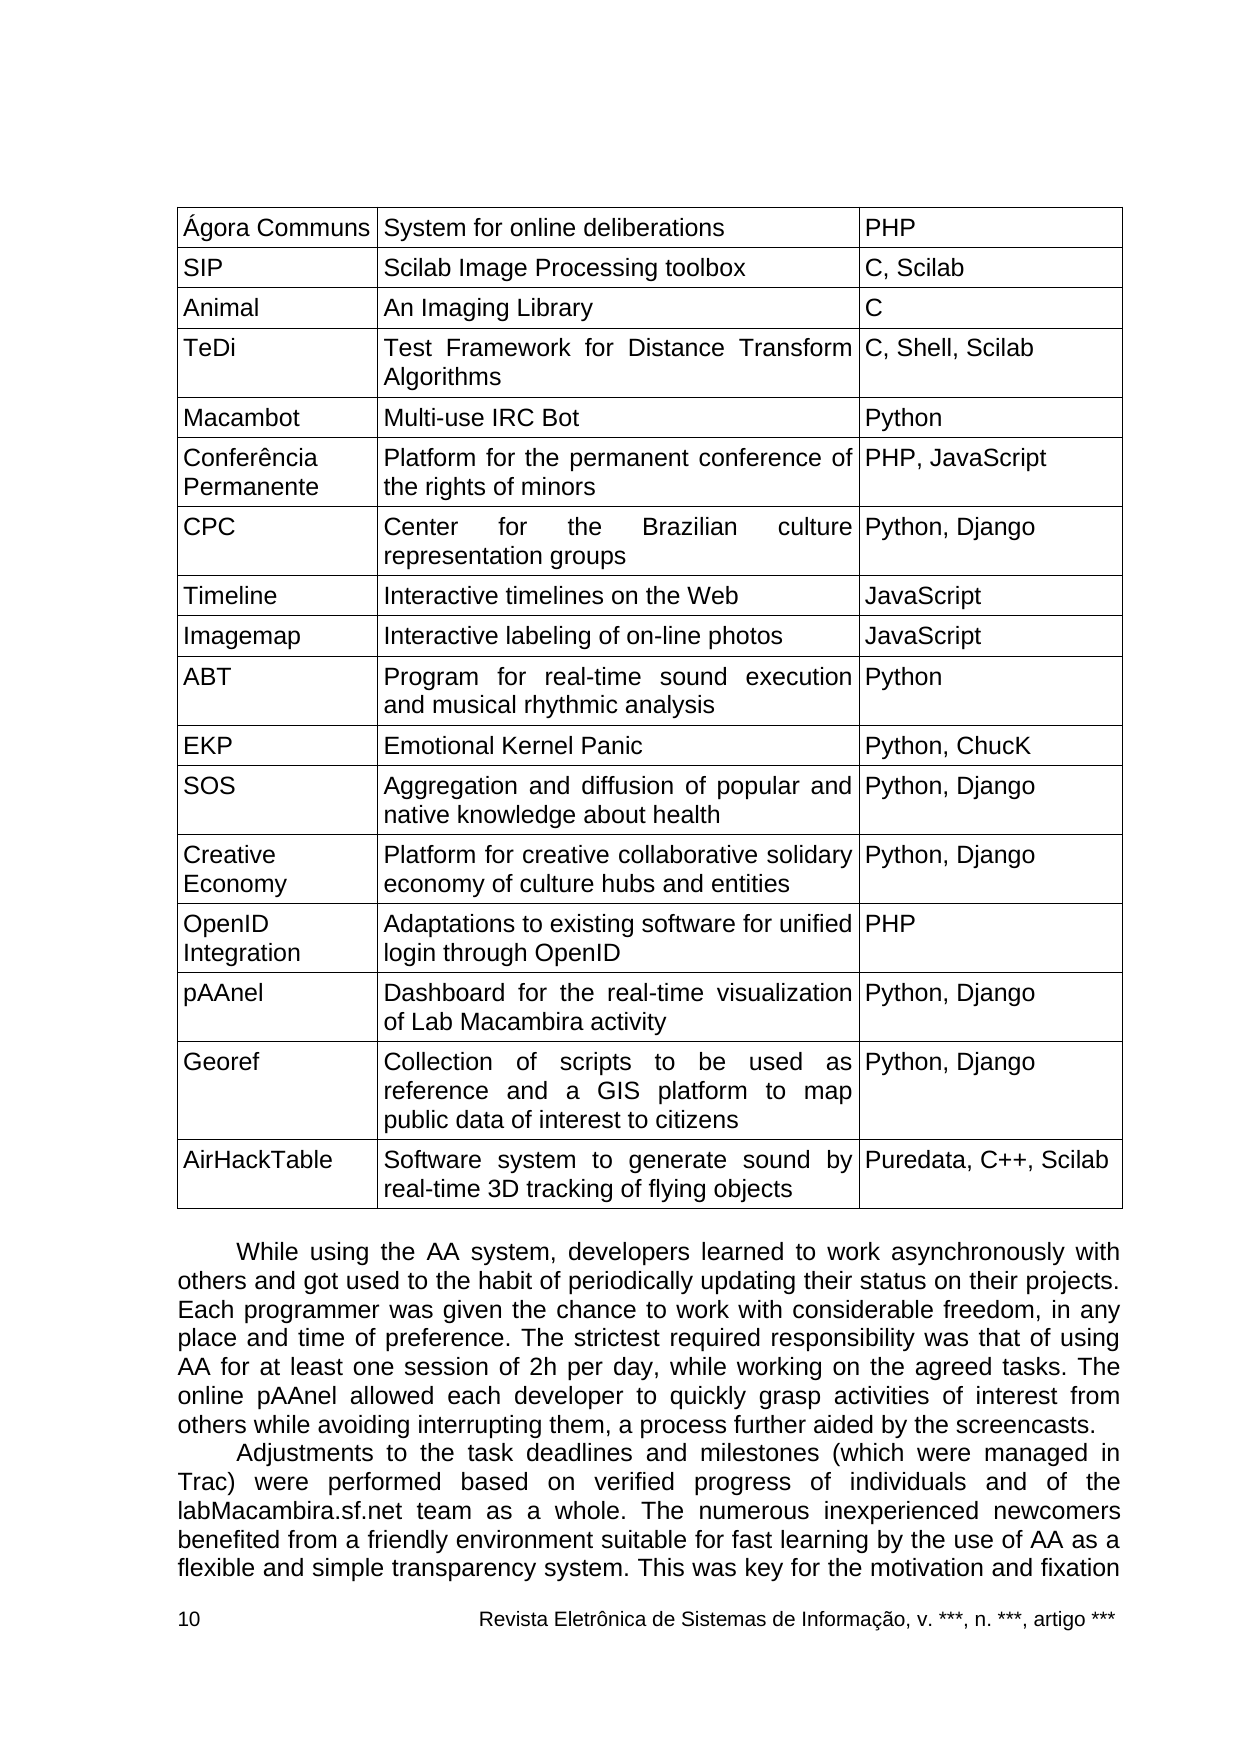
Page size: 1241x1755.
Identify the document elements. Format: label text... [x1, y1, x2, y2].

text While using the AA system, developers learned to work asynchronously with others and got used to the habit of periodically updating their status on their projects. Each programmer was given the chance to work with considerable freedom, in any place and time of preference. The strictest required responsibility was that of using AA for at least one session of 2h per day, while working on the agreed tasks. The online pAAnel allowed each developer to quickly grasp activities of interest from others while avoiding interrupting them, a process further aided by the screencasts. [177, 1237, 1122, 1438]
table_cell OpenID Integration [178, 904, 377, 972]
table_cell Adaptations to existing software for unified login through OpenID [378, 904, 859, 972]
table_cell EKP [178, 726, 377, 765]
table_cell AirHackTable [178, 1140, 377, 1208]
table_cell PHP [860, 904, 1122, 972]
table_cell Emotional Kernel Panic [378, 726, 859, 765]
table_cell ABT [178, 657, 377, 725]
table_cell Macambot [178, 398, 377, 437]
table_cell Conferência Permanente [178, 438, 377, 506]
table_cell Python, Django [860, 1042, 1122, 1139]
table_cell Ágora Communs [178, 208, 377, 247]
table_cell SOS [178, 766, 377, 834]
table_cell An Imaging Library [378, 288, 859, 328]
table_cell PHP [860, 208, 1122, 247]
table_cell C, Shell, Scilab [860, 329, 1122, 397]
table_cell Program for real-time sound execution and musical rhythmic analysis [378, 657, 859, 725]
table_cell Creative Economy [178, 835, 377, 903]
table_cell Python, Django [860, 507, 1122, 575]
table_cell Georef [178, 1042, 377, 1139]
table_cell Animal [178, 288, 377, 328]
table_cell C [860, 288, 1122, 328]
table_cell SIP [178, 248, 377, 287]
table_cell Python, Django [860, 766, 1122, 834]
table_cell Test Framework for Distance Transform Algorithms [378, 329, 859, 397]
table_cell Platform for the permanent conference of the rights of minors [378, 438, 859, 506]
table_cell C, Scilab [860, 248, 1122, 287]
table_cell pAAnel [178, 973, 377, 1041]
table_cell Collection of scripts to be used as reference and a GIS platform to map public data of interest to citizens [378, 1042, 859, 1139]
table_cell PHP, JavaScript [860, 438, 1122, 506]
text Adjustments to the task deadlines and milestones (which were managed in Trac) were performed based on verified progress of individuals and of the labMacambira.sf.net team as a whole. The numerous inexperienced newcomers benefited from a friendly environment suitable for fast learning by the use of AA as a flexible and simple transparency system. This was key for the motivation and fixation [177, 1438, 1122, 1582]
table_cell Interactive labeling of on-line photos [378, 616, 859, 656]
table_cell Timeline [178, 576, 377, 615]
table_cell Python [860, 398, 1122, 437]
table_cell Python, Django [860, 835, 1122, 903]
table_cell Aggregation and diffusion of popular and native knowledge about health [378, 766, 859, 834]
table_cell Platform for creative collaborative solidary economy of culture hubs and entities [378, 835, 859, 903]
table_cell Center for the Brazilian culture representation groups [378, 507, 859, 575]
table_cell Python [860, 657, 1122, 725]
table_cell Dashboard for the real-time visualization of Lab Macambira activity [378, 973, 859, 1041]
table_cell Puredata, C++, Scilab [860, 1140, 1122, 1208]
table_cell JavaScript [860, 576, 1122, 615]
table_cell JavaScript [860, 616, 1122, 656]
table_cell Python, ChucK [860, 726, 1122, 765]
table_cell Imagemap [178, 616, 377, 656]
table_cell System for online deliberations [378, 208, 859, 247]
table_cell Multi-use IRC Bot [378, 398, 859, 437]
table_cell Software system to generate sound by real-time 3D tracking of flying objects [378, 1140, 859, 1208]
table_cell TeDi [178, 329, 377, 397]
table_cell CPC [178, 507, 377, 575]
table_cell Interactive timelines on the Web [378, 576, 859, 615]
table_cell Scilab Image Processing toolbox [378, 248, 859, 287]
table_cell Python, Django [860, 973, 1122, 1041]
